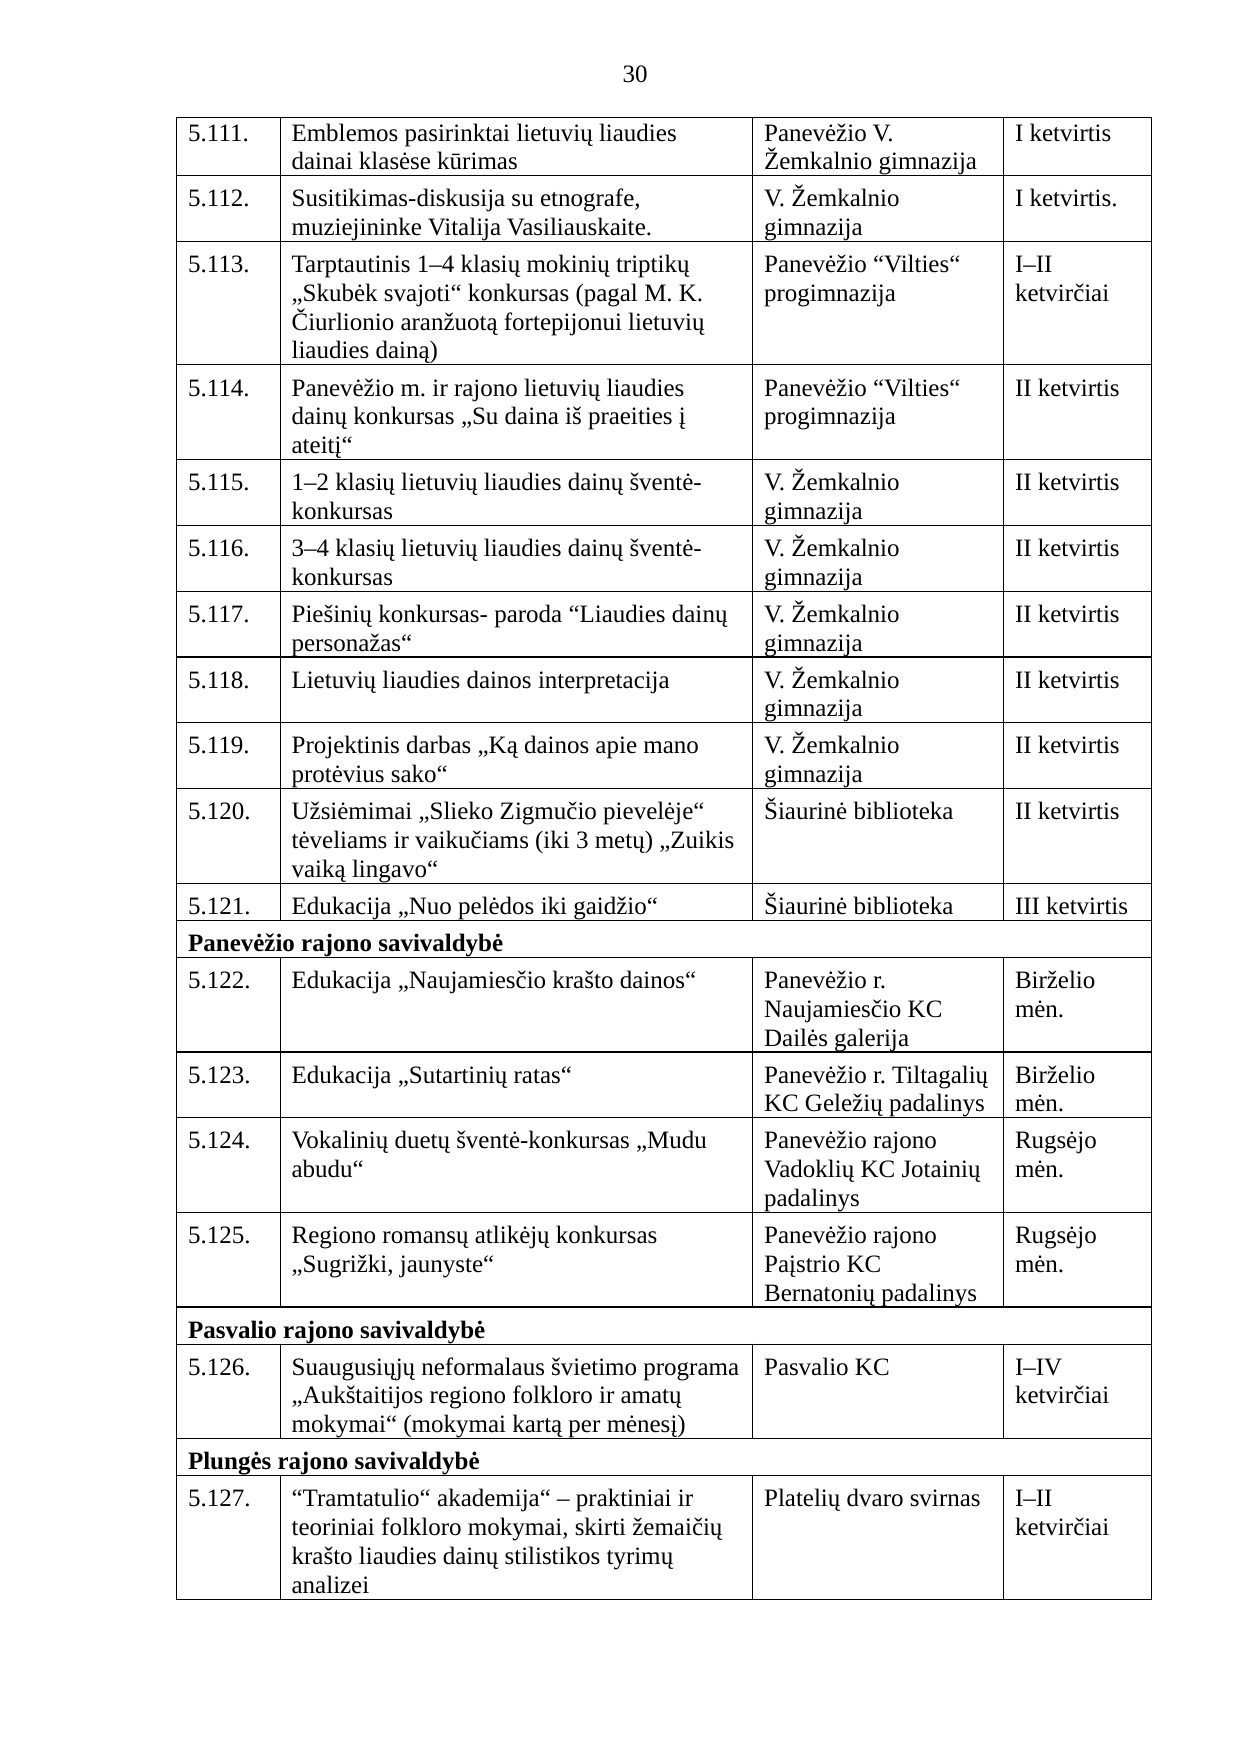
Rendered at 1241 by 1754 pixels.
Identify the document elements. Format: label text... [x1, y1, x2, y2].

table_cell III ketvirtis [1004, 884, 1151, 920]
table_cell [1152, 656, 1240, 722]
table_cell II ketvirtis [1004, 789, 1151, 883]
table_cell 5.116. [177, 526, 280, 591]
table_cell II ketvirtis [1004, 365, 1151, 459]
table_cell 5.126. [177, 1345, 280, 1438]
table_cell Suaugusiųjų neformalaus švietimo programa „Aukštaitijos regiono folkloro ir amatų mokymai“ (mokymai kartą per mėnesį) [281, 1345, 752, 1438]
table_cell [1152, 722, 1240, 788]
table_cell “Tramtatulio“ akademija“ – praktiniai ir teoriniai folkloro mokymai, skirti žemaičių krašto liaudies dainų stilistikos tyrimų analizei [281, 1476, 752, 1598]
table_cell Panevėžio rajono Paįstrio KC Bernatonių padalinys [753, 1213, 1003, 1306]
table_cell I ketvirtis [1004, 118, 1151, 175]
table_cell Panevėžio “Vilties“ progimnazija [753, 242, 1003, 364]
table_cell Birželio mėn. [1004, 1053, 1151, 1117]
table_cell II ketvirtis [1004, 723, 1151, 788]
table_cell Užsiėmimai „Slieko Zigmučio pievelėje“ tėveliams ir vaikučiams (iki 3 metų) „Zuikis vaiką lingavo“ [281, 789, 752, 883]
table_cell 1–2 klasių lietuvių liaudies dainų šventė- konkursas [281, 460, 752, 525]
table_cell Panevėžio rajono Vadoklių KC Jotainių padalinys [753, 1118, 1003, 1212]
table_cell I–IV ketvirčiai [1004, 1345, 1151, 1438]
table_cell [1152, 1117, 1240, 1212]
table_cell Panevėžio rajono savivaldybė [177, 921, 1151, 957]
table_cell 5.113. [177, 242, 280, 364]
table_cell [1152, 175, 1240, 241]
table_cell 5.124. [177, 1118, 280, 1212]
table_cell II ketvirtis [1004, 460, 1151, 525]
table_cell V. Žemkalnio gimnazija [753, 176, 1003, 241]
table_cell 5.120. [177, 789, 280, 883]
table_cell Panevėžio m. ir rajono lietuvių liaudies dainų konkursas „Su daina iš praeities į ateitį“ [281, 365, 752, 459]
table_cell Tarptautinis 1–4 klasių mokinių triptikų „Skubėk svajoti“ konkursas (pagal M. K. Čiurlionio aranžuotą fortepijonui lietuvių liaudies dainą) [281, 242, 752, 364]
table_cell Projektinis darbas „Ką dainos apie mano protėvius sako“ [281, 723, 752, 788]
table_cell Panevėžio r. Naujamiesčio KC Dailės galerija [753, 958, 1003, 1051]
table_cell 5.117. [177, 592, 280, 656]
table_cell 5.118. [177, 658, 280, 722]
table_cell V. Žemkalnio gimnazija [753, 658, 1003, 722]
table_cell Panevėžio V. Žemkalnio gimnazija [753, 118, 1003, 175]
table_cell [1152, 1212, 1240, 1306]
table_cell 5.119. [177, 723, 280, 788]
table_cell Lietuvių liaudies dainos interpretacija [281, 658, 752, 722]
table_cell Pasvalio rajono savivaldybė [177, 1308, 1151, 1343]
table_cell [1152, 364, 1240, 459]
table_cell 5.111. [177, 118, 280, 175]
table_cell Pasvalio KC [753, 1345, 1003, 1438]
table_cell 5.114. [177, 365, 280, 459]
table_cell 5.125. [177, 1213, 280, 1306]
table_cell 5.115. [177, 460, 280, 525]
table_cell V. Žemkalnio gimnazija [753, 526, 1003, 591]
table_cell 5.127. [177, 1476, 280, 1598]
table_cell Rugsėjo mėn. [1004, 1213, 1151, 1306]
table_cell V. Žemkalnio gimnazija [753, 592, 1003, 656]
table_cell Edukacija „Naujamiesčio krašto dainos“ [281, 958, 752, 1051]
table_cell [1152, 1344, 1240, 1438]
table_cell Vokalinių duetų šventė-konkursas „Mudu abudu“ [281, 1118, 752, 1212]
table_cell [1152, 788, 1240, 883]
table_cell Birželio mėn. [1004, 958, 1151, 1051]
table_cell II ketvirtis [1004, 526, 1151, 591]
table_cell [1152, 1051, 1240, 1117]
table_cell I–II ketvirčiai [1004, 242, 1151, 364]
table_cell Plungės rajono savivaldybė [177, 1439, 1151, 1475]
table_cell Rugsėjo mėn. [1004, 1118, 1151, 1212]
table_cell I–II ketvirčiai [1004, 1476, 1151, 1598]
table_cell Edukacija „Sutartinių ratas“ [281, 1053, 752, 1117]
table_cell [1152, 459, 1240, 525]
table_cell 3–4 klasių lietuvių liaudies dainų šventė-konkursas [281, 526, 752, 591]
table_cell [1152, 1306, 1240, 1343]
table_cell Emblemos pasirinktai lietuvių liaudies dainai klasėse kūrimas [281, 118, 752, 175]
table_cell [1152, 117, 1240, 175]
table_cell 5.122. [177, 958, 280, 1051]
table_cell [1152, 920, 1240, 957]
table_cell Panevėžio “Vilties“ progimnazija [753, 365, 1003, 459]
table_cell Regiono romansų atlikėjų konkursas „Sugrižki, jaunyste“ [281, 1213, 752, 1306]
table_cell Susitikimas-diskusija su etnografe, muziejininke Vitalija Vasiliauskaite. [281, 176, 752, 241]
table_cell V. Žemkalnio gimnazija [753, 723, 1003, 788]
table_cell 5.121. [177, 884, 280, 920]
table_cell Šiaurinė biblioteka [753, 789, 1003, 883]
table_cell [1152, 883, 1240, 920]
table_cell 5.123. [177, 1053, 280, 1117]
table_cell I ketvirtis. [1004, 176, 1151, 241]
table_cell Panevėžio r. Tiltagalių KC Geležių padalinys [753, 1053, 1003, 1117]
table_cell [1152, 957, 1240, 1051]
table_cell [1152, 1438, 1240, 1475]
table_cell II ketvirtis [1004, 658, 1151, 722]
table_cell [1152, 525, 1240, 591]
table_cell Piešinių konkursas- paroda “Liaudies dainų personažas“ [281, 592, 752, 656]
table_cell 5.112. [177, 176, 280, 241]
table_cell [1152, 1475, 1240, 1598]
table_cell Šiaurinė biblioteka [753, 884, 1003, 920]
table_cell Edukacija „Nuo pelėdos iki gaidžio“ [281, 884, 752, 920]
table_cell II ketvirtis [1004, 592, 1151, 656]
table_cell Platelių dvaro svirnas [753, 1476, 1003, 1598]
table_cell [1152, 241, 1240, 364]
table_cell [1152, 591, 1240, 656]
table_cell V. Žemkalnio gimnazija [753, 460, 1003, 525]
